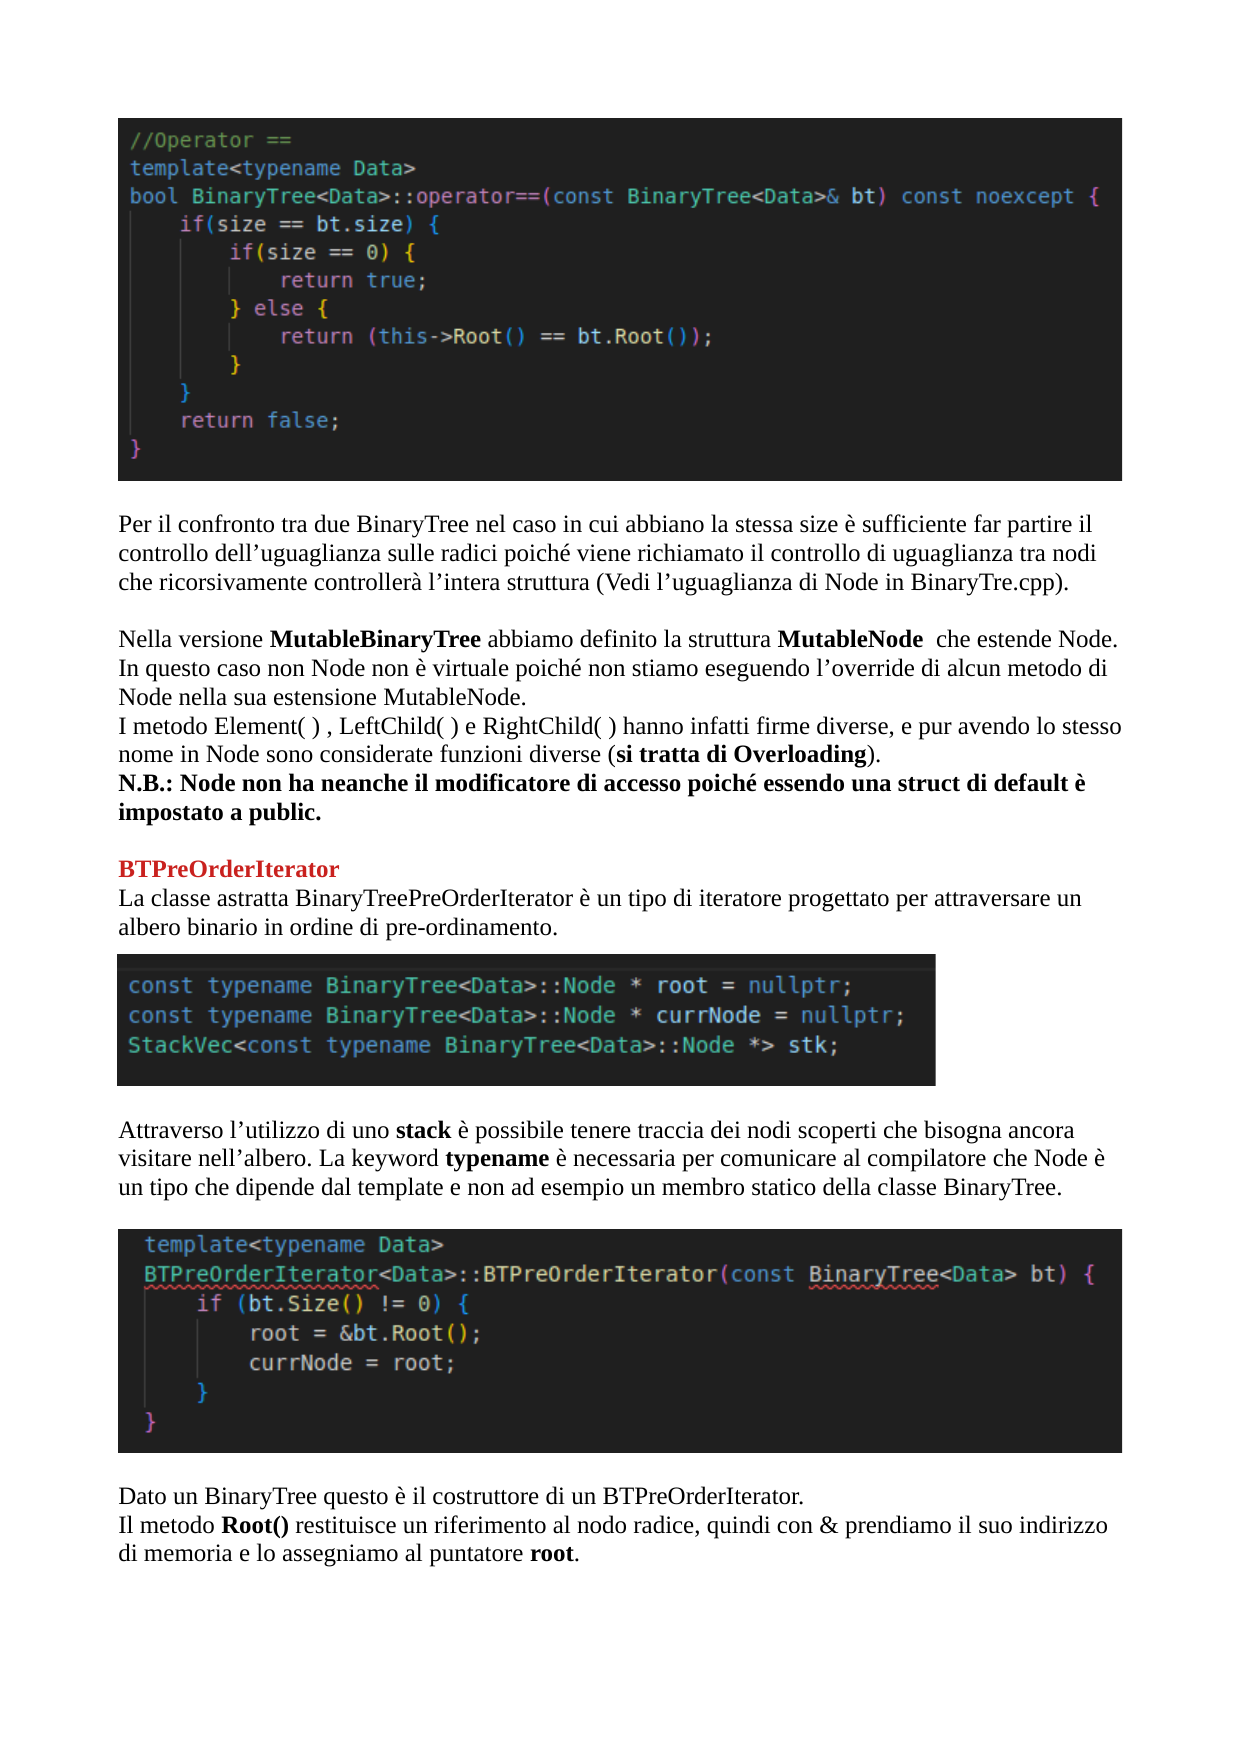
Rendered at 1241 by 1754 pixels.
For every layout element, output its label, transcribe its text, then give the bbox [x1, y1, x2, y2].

text Attraverso l’utilizzo di uno stack è possibile tenere traccia dei nodi scoperti che bisogna ancora visitare nell’albero. La keyword typename è necessaria per comunicare al compilatore che Node è un tipo che dipende dal template e non ad esempio un membro statico della classe BinaryTree. [118, 1115, 1122, 1201]
text I metodo Element( ) , LeftChild( ) e RightChild( ) hanno infatti firme diverse, e pur avendo lo stesso nome in Node sono considerate funzioni diverse (si tratta di Overloading). [118, 711, 1122, 768]
text Per il confronto tra due BinaryTree nel caso in cui abbiano la stessa size è sufficiente far partire il controllo dell’uguaglianza sulle radici poiché viene richiamato il controllo di uguaglianza tra nodi che ricorsivamente controllerà l’intera struttura (Vedi l’uguaglianza di Node in BinaryTre.cpp). [118, 509, 1122, 596]
text N.B.: Node non ha neanche il modificatore di accesso poiché essendo una struct di default è impostato a public. [118, 768, 1122, 826]
text Dato un BinaryTree questo è il costruttore di un BTPreOrderIterator. [118, 1481, 1122, 1510]
text BTPreOrderIterator [118, 854, 1122, 883]
text Nella versione MutableBinaryTree abbiamo definito la struttura MutableNode che estende Node. [118, 624, 1122, 653]
text La classe astratta BinaryTreePreOrderIterator è un tipo di iteratore progettato per attraversare un albero binario in ordine di pre-ordinamento. [118, 883, 1122, 941]
text Il metodo Root() restituisce un riferimento al nodo radice, quindi con & prendiamo il suo indirizzo di memoria e lo assegniamo al puntatore root. [118, 1510, 1122, 1567]
picture [117, 954, 936, 1086]
text In questo caso non Node non è virtuale poiché non stiamo eseguendo l’override di alcun metodo di Node nella sua estensione MutableNode. [118, 653, 1122, 711]
picture [118, 118, 1123, 481]
picture [118, 1229, 1123, 1453]
